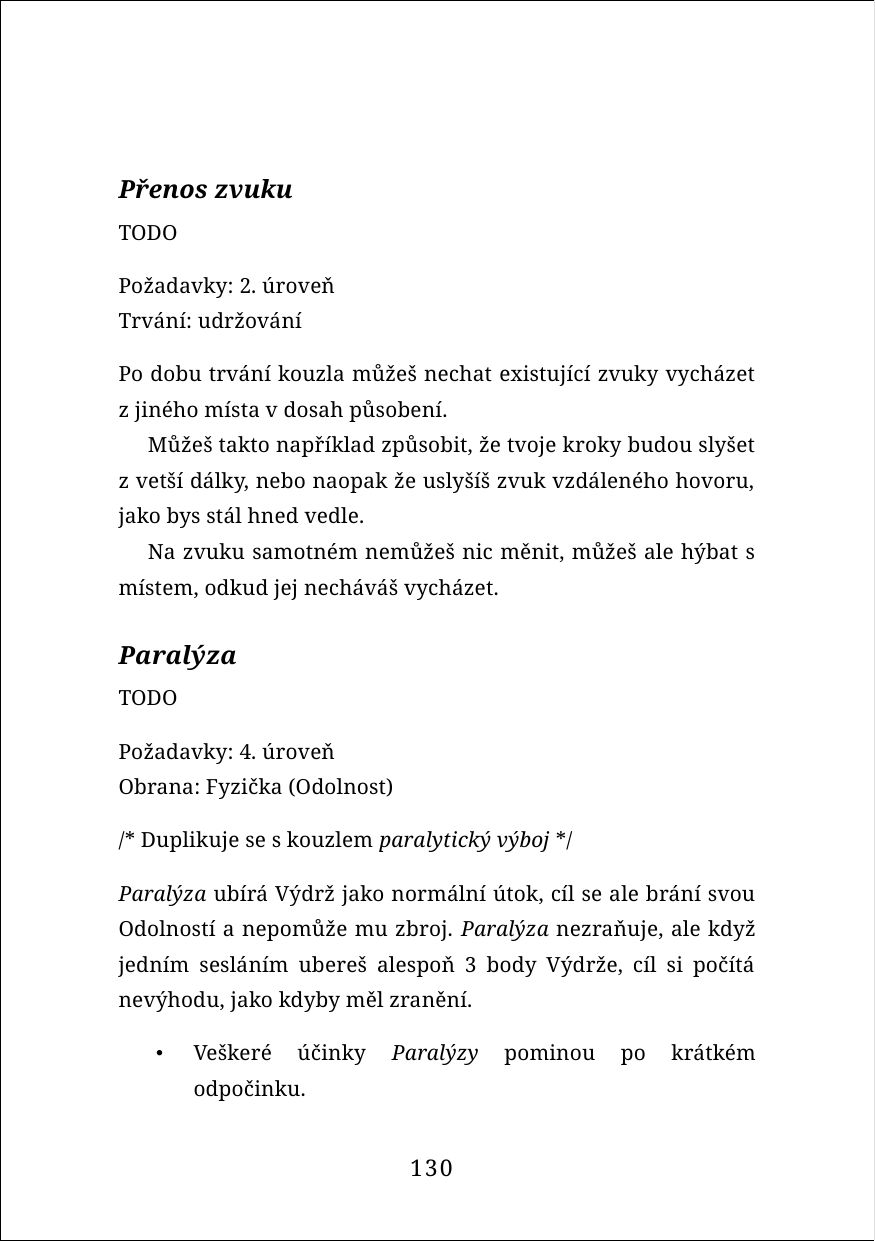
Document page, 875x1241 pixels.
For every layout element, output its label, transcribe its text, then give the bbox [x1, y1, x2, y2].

text Požadavky: 4. úroveň Obrana: Fyzička (Odolnost) [118, 737, 756, 801]
text Paralýza ubírá Výdrž jako normální útok, cíl se ale brání svou Odolností a nepomůže mu zbroj. Paralýza nezraňuje, ale když jedním sesláním ubereš alespoň 3 body Výdrže, cíl si počítá nevýhodu, jako kdyby měl zranění. [118, 879, 756, 1014]
text Požadavky: 2. úroveň Trvání: udržování [118, 271, 756, 335]
list Veškeré účinky Paralýzy pominou po krátkém odpočinku. [156, 1038, 756, 1102]
text TODO [118, 218, 756, 246]
text /* Duplikuje se s kouzlem paralytický výboj */ [118, 826, 756, 854]
text TODO [118, 683, 756, 712]
subtitle Přenos zvuku [118, 172, 756, 206]
subtitle Paralýza [118, 638, 756, 672]
text Po dobu trvání kouzla můžeš nechat existující zvuky vycházet z jiného místa v dosah působení. Můžeš takto například způsobit, že tvoje kroky budou slyšet z vetší dálky, nebo naopak že uslyšíš zvuk vzdáleného hovoru, jako bys stál hned vedle. Na zvuku samotném nemůžeš nic měnit, můžeš ale hýbat s místem, odkud jej necháváš vycházet. [118, 359, 756, 601]
